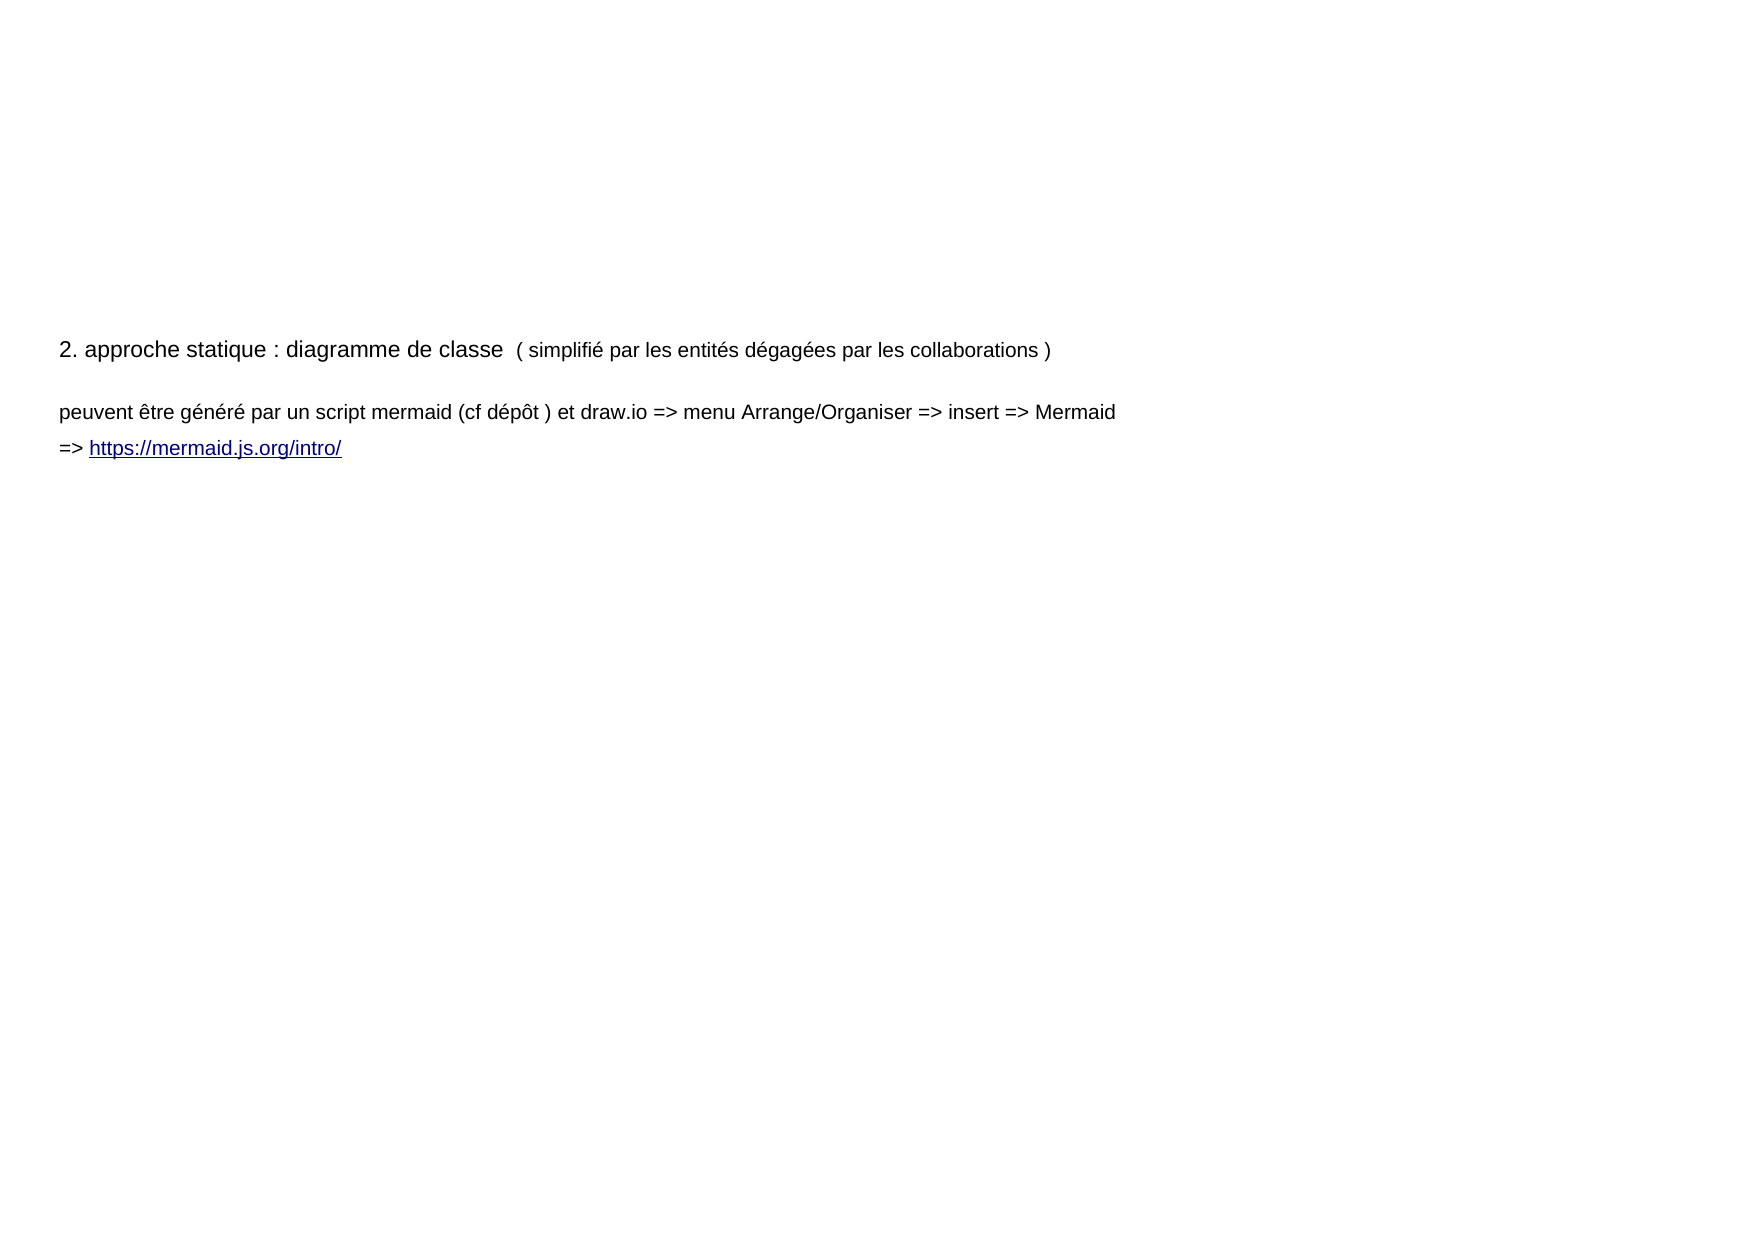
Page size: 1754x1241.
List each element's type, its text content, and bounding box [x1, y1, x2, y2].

text => https://mermaid.js.org/intro/ [59, 436, 1695, 460]
subtitle peuvent être généré par un script mermaid (cf dépôt ) et draw.io => menu Arrange/Organiser => insert => Mermaid [59, 399, 1695, 423]
subtitle 2. approche statique : diagramme de classe ( simplifié par les entités dégagées par les collaborations ) [59, 336, 1695, 362]
